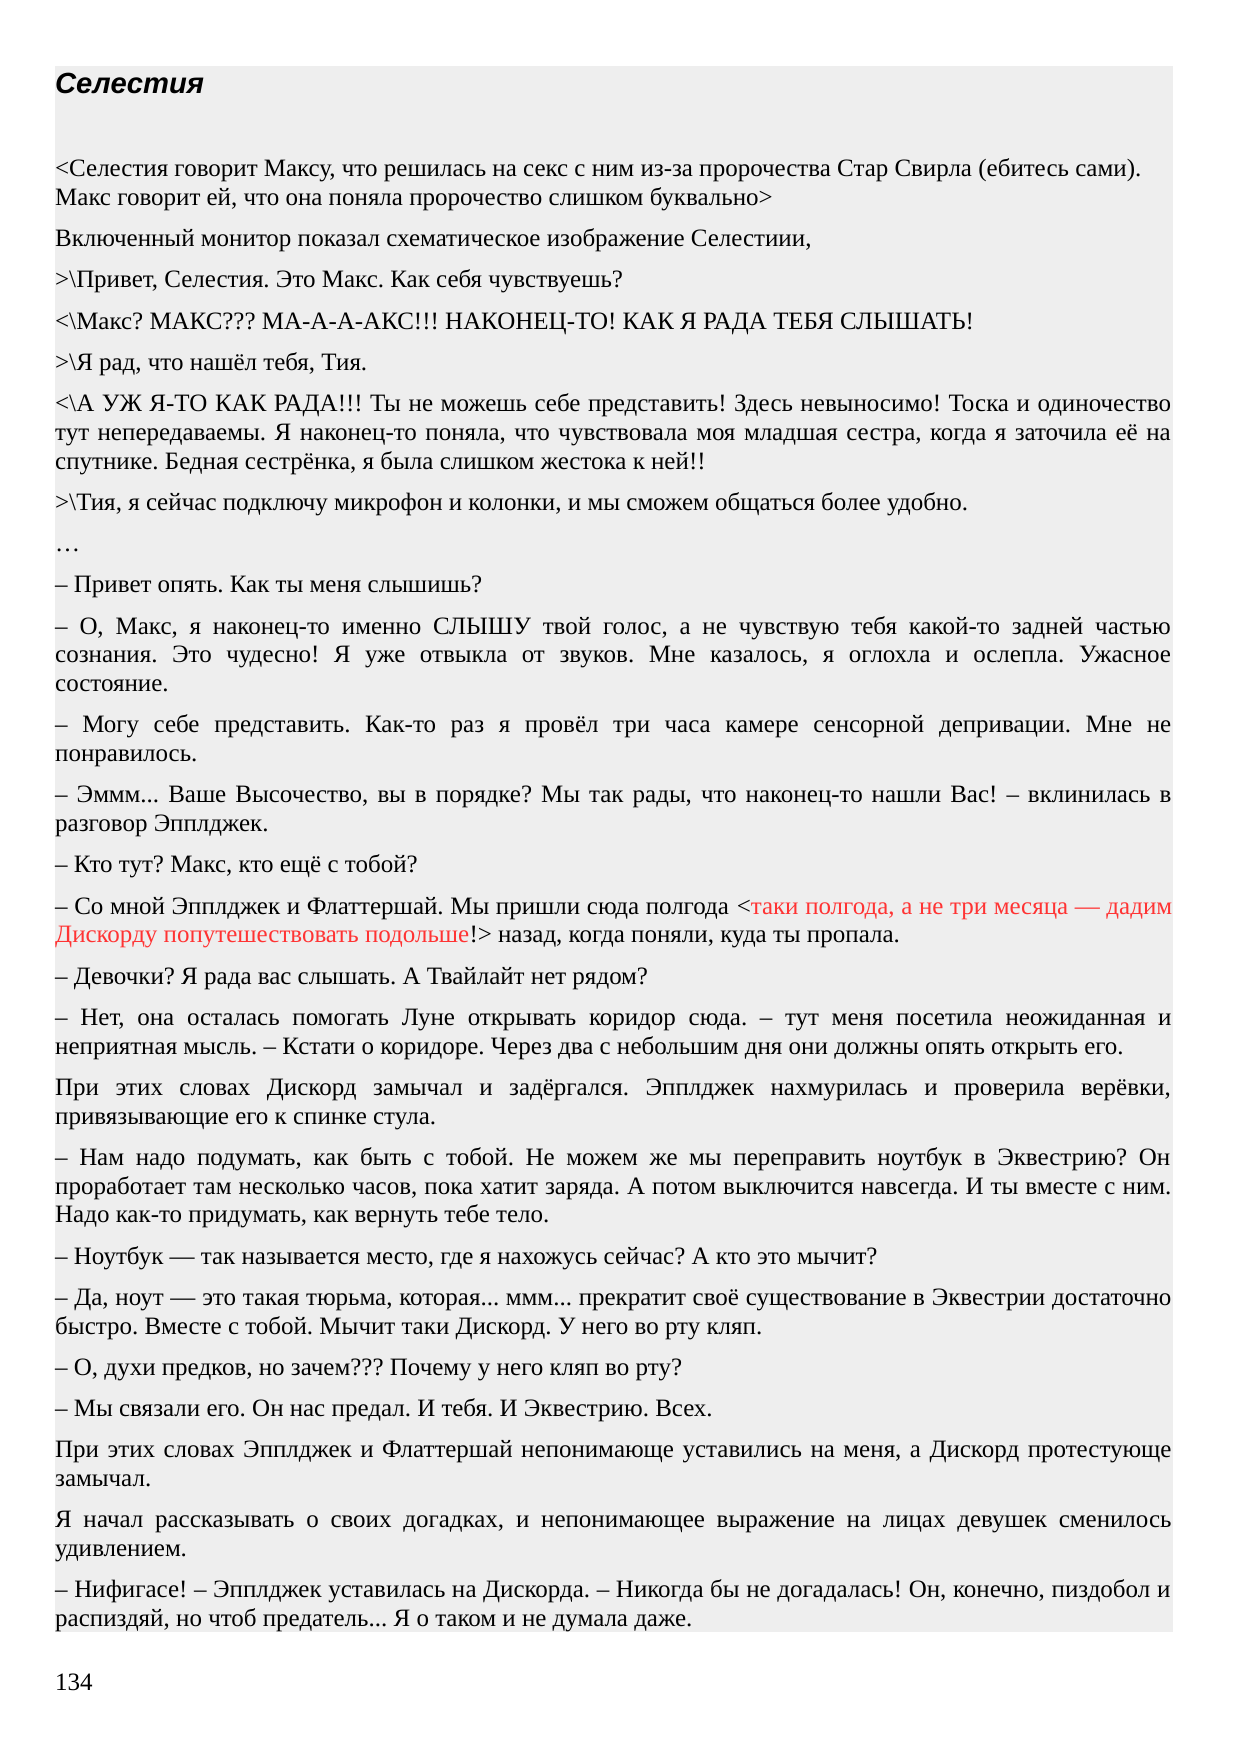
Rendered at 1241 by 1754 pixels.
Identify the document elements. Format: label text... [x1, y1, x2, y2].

text – Девочки? Я рада вас слышать. А Твайлайт нет рядом? [55, 961, 1173, 989]
text – Да, ноут — это такая тюрьма, которая... ммм... прекратит своё существование в Эквестрии достаточно быстро. Вместе с тобой. Мычит таки Дискорд. У него во рту кляп. [55, 1282, 1173, 1339]
text … [55, 528, 1173, 557]
text – Нифигасе! – Эпплджек уставилась на Дискорда. – Никогда бы не догадалась! Он, конечно, пиздобол и распиздяй, но чтоб предатель... Я о таком и не думала даже. [55, 1574, 1173, 1632]
text – Ноутбук — так называется место, где я нахожусь сейчас? А кто это мычит? [55, 1241, 1173, 1269]
text – Могу себе представить. Как-то раз я провёл три часа камере сенсорной депривации. Мне не понравилось. [55, 709, 1173, 767]
text <\А УЖ Я-ТО КАК РАДА!!! Ты не можешь себе представить! Здесь невыносимо! Тоска и одиночество тут непередаваемы. Я наконец-то поняла, что чувствовала моя младшая сестра, когда я заточила её на спутнике. Бедная сестрёнка, я была слишком жестока к ней!! [55, 388, 1173, 474]
subtitle Селестия [55, 66, 1173, 99]
text – Кто тут? Макс, кто ещё с тобой? [55, 849, 1173, 878]
text – Мы связали его. Он нас предал. И тебя. И Эквестрию. Всех. [55, 1393, 1173, 1422]
text >\Тия, я сейчас подключу микрофон и колонки, и мы сможем общаться более удобно. [55, 487, 1173, 516]
text – Нет, она осталась помогать Луне открывать коридор сюда. – тут меня посетила неожиданная и неприятная мысль. – Кстати о коридоре. Через два с небольшим дня они должны опять открыть его. [55, 1002, 1173, 1059]
text – О, Макс, я наконец-то именно СЛЫШУ твой голос, а не чувствую тебя какой-то задней частью сознания. Это чудесно! Я уже отвыкла от звуков. Мне казалось, я оглохла и ослепла. Ужасное состояние. [55, 611, 1173, 697]
text <\Макс? МАКС??? МА-А-А-АКС!!! НАКОНЕЦ-ТО! КАК Я РАДА ТЕБЯ СЛЫШАТЬ! [55, 306, 1173, 334]
text – Нам надо подумать, как быть с тобой. Не можем же мы переправить ноутбук в Эквестрию? Он проработает там несколько часов, пока хатит заряда. А потом выключится навсегда. И ты вместе с ним. Надо как-то придумать, как вернуть тебе тело. [55, 1142, 1173, 1228]
text – Со мной Эпплджек и Флаттершай. Мы пришли сюда полгода <таки полгода, а не три месяца — дадим Дискорду попутешествовать подольше!> назад, когда поняли, куда ты пропала. [55, 891, 1173, 948]
text – О, духи предков, но зачем??? Почему у него кляп во рту? [55, 1352, 1173, 1381]
text При этих словах Эпплджек и Флаттершай непонимающе уставились на меня, а Дискорд протестующе замычал. [55, 1434, 1173, 1492]
text Я начал рассказывать о своих догадках, и непонимающее выражение на лицах девушек сменилось удивлением. [55, 1504, 1173, 1562]
text При этих словах Дискорд замычал и задёргался. Эпплджек нахмурилась и проверила верёвки, привязывающие его к спинке стула. [55, 1072, 1173, 1129]
text >\Я рад, что нашёл тебя, Тия. [55, 347, 1173, 376]
text – Привет опять. Как ты меня слышишь? [55, 569, 1173, 598]
text >\Привет, Селестия. Это Макс. Как себя чувствуешь? [55, 264, 1173, 293]
text – Эммм... Ваше Высочество, вы в порядке? Мы так рады, что наконец-то нашли Вас! – вклинилась в разговор Эпплджек. [55, 779, 1173, 837]
text <Селестия говорит Максу, что решилась на секс с ним из-за пророчества Стар Свирла (ебитесь сами). Макс говорит ей, что она поняла пророчество слишком буквально> [55, 153, 1173, 211]
text Включенный монитор показал схематическое изображение Селестиии, [55, 223, 1173, 252]
